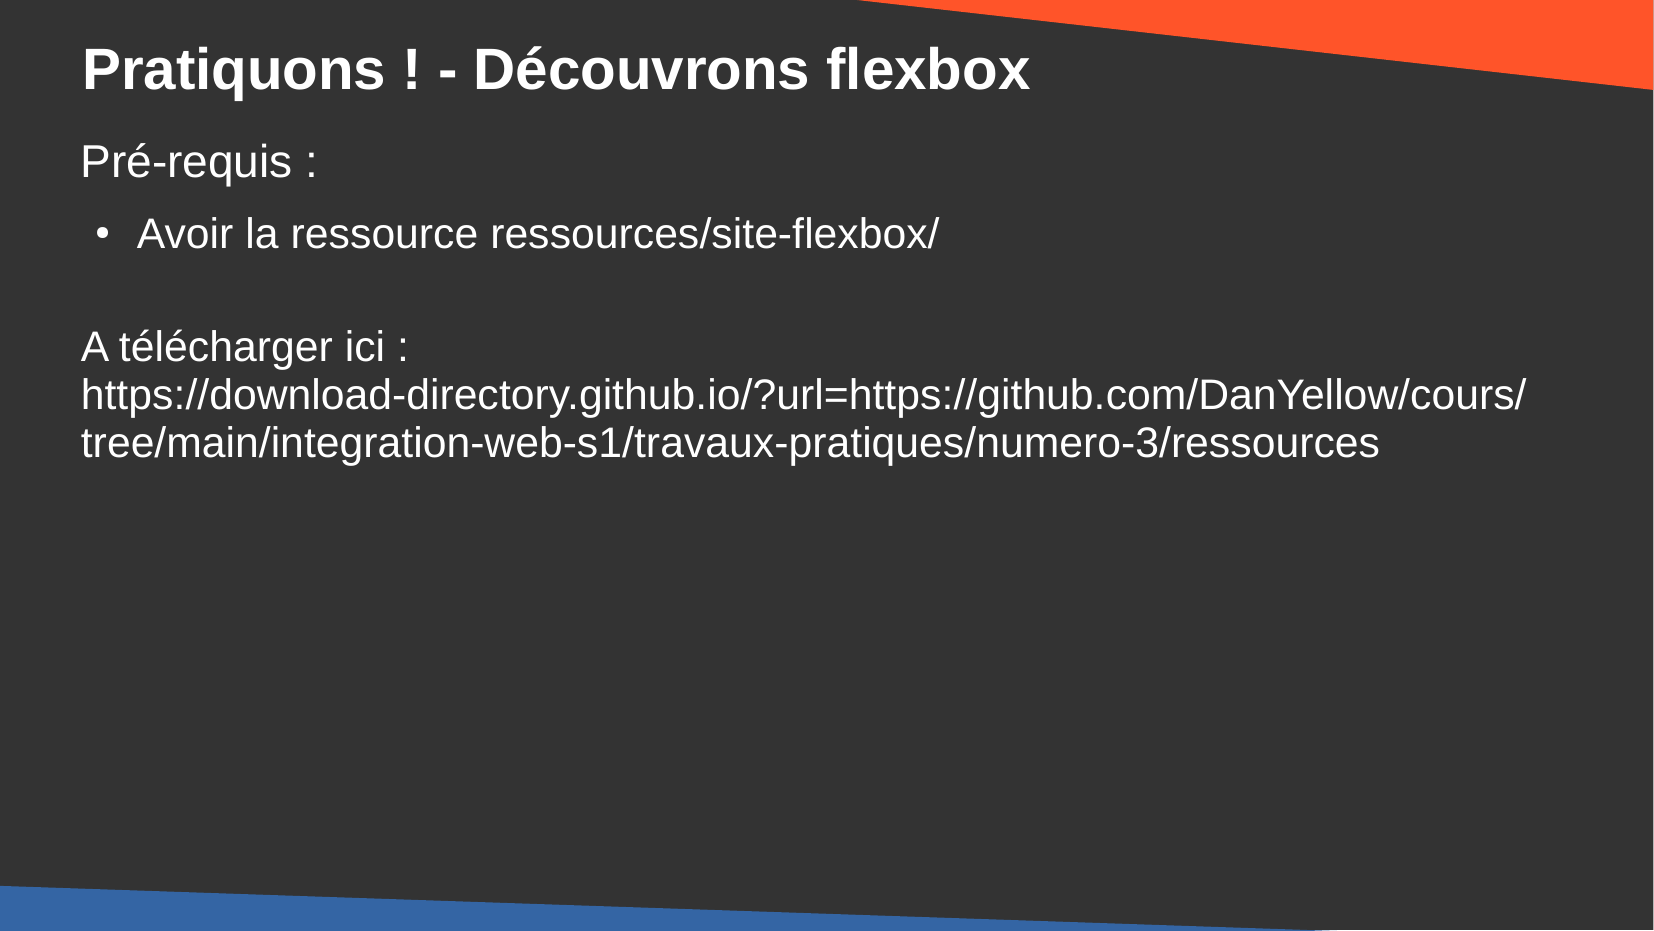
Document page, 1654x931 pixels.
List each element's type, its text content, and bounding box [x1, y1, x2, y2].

text_box [0, 885, 1337, 931]
list Pré-requis : Avoir la ressource ressources/site-flexbox/ A télécharger ici : https://download-directory.github.io/?url=https://github.com/DanYellow/cours/tree/main/integration-web-s1/travaux-pratiques/numero-3/ressources [80, 135, 1620, 473]
text_box [857, 0, 1654, 90]
title Pratiquons ! - Découvrons flexbox [82, 37, 1571, 114]
